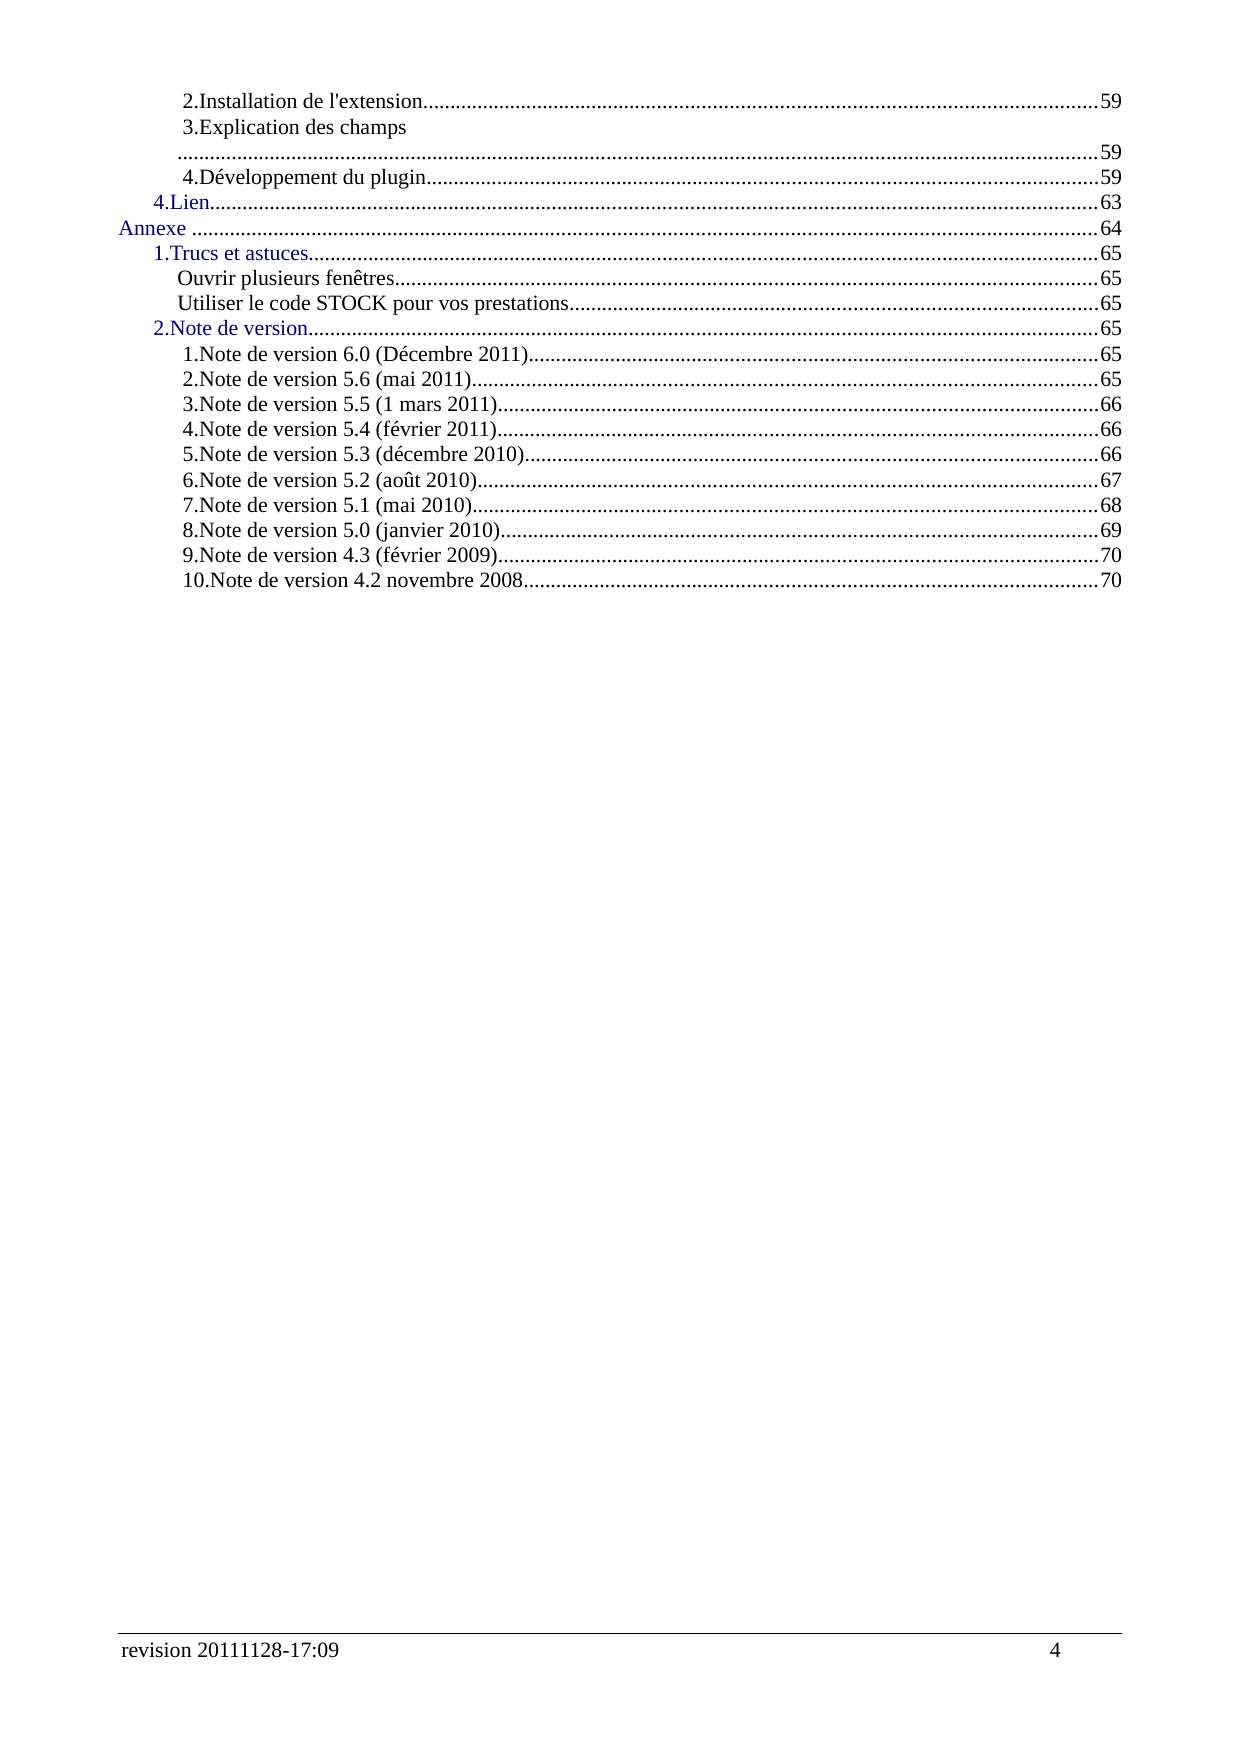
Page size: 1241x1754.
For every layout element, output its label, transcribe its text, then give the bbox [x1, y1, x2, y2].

text 4.Développement du plugin 59 [177, 164, 1122, 189]
text 10.Note de version 4.2 novembre 2008 70 [177, 567, 1122, 593]
text 2.Installation de l'extension 59 [177, 88, 1122, 114]
text 3.Explication des champs 59 [177, 114, 1122, 164]
text 3.Note de version 5.5 (1 mars 2011) 66 [177, 391, 1122, 416]
text 9.Note de version 4.3 (février 2009) 70 [177, 542, 1122, 567]
text 1.Note de version 6.0 (Décembre 2011) 65 [177, 341, 1122, 366]
text 2.Note de version 65 [148, 315, 1122, 341]
text Ouvrir plusieurs fenêtres 65 [177, 265, 1122, 290]
text 6.Note de version 5.2 (août 2010) 67 [177, 467, 1122, 492]
text Utiliser le code STOCK pour vos prestations 65 [177, 290, 1122, 315]
text 1.Trucs et astuces 65 [148, 240, 1122, 265]
text 2.Note de version 5.6 (mai 2011) 65 [177, 366, 1122, 391]
text 5.Note de version 5.3 (décembre 2010) 66 [177, 441, 1122, 467]
text 7.Note de version 5.1 (mai 2010) 68 [177, 492, 1122, 517]
text 4.Note de version 5.4 (février 2011) 66 [177, 416, 1122, 441]
text 8.Note de version 5.0 (janvier 2010) 69 [177, 517, 1122, 542]
text Annexe 64 [118, 214, 1122, 240]
text 4.Lien 63 [148, 189, 1122, 214]
